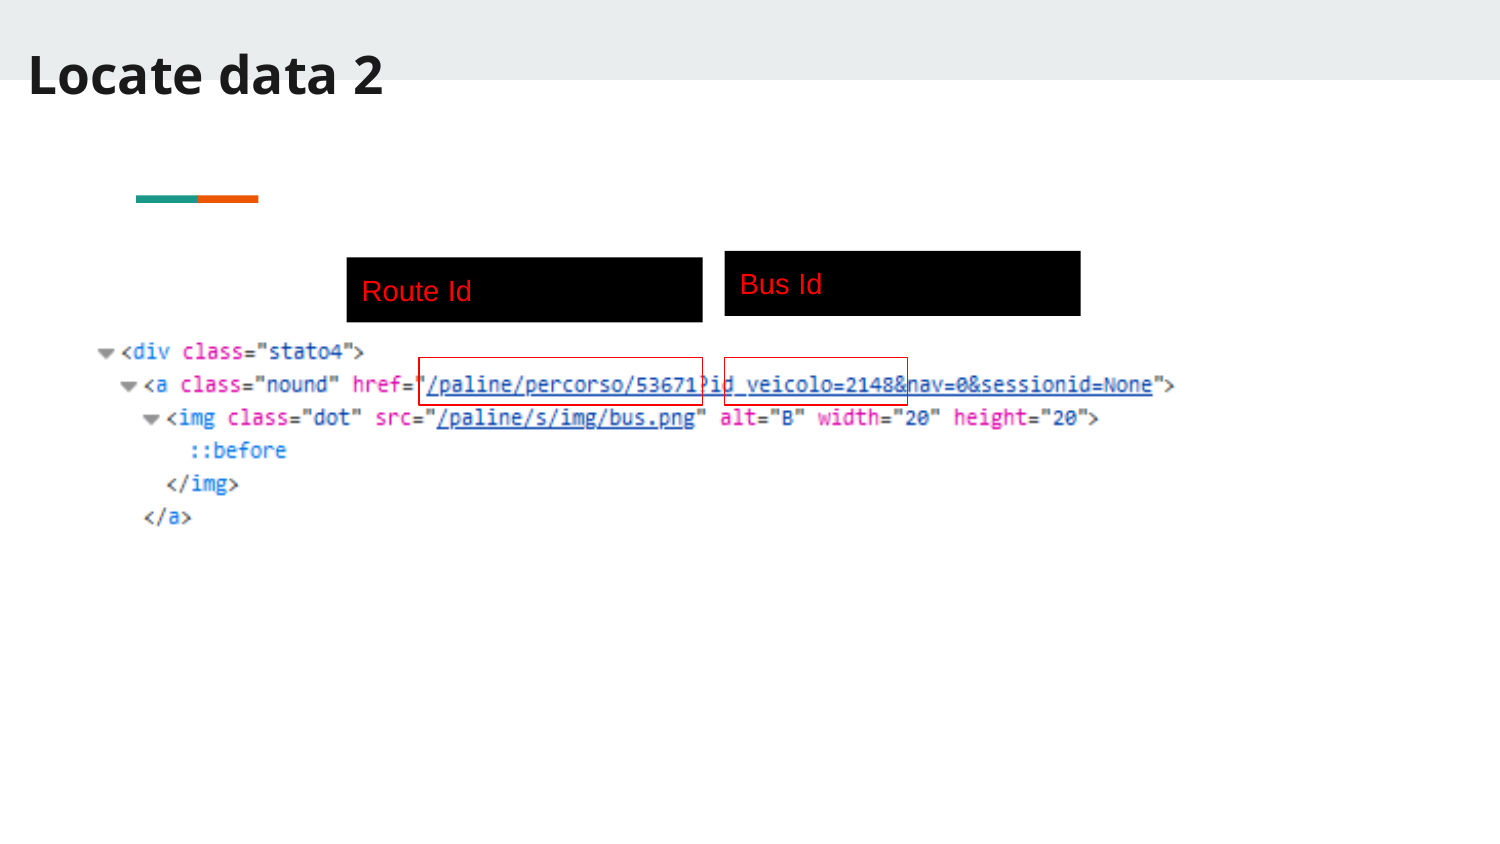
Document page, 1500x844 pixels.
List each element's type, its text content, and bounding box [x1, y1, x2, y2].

picture [0, 341, 1500, 539]
text_box Route Id [346, 257, 703, 323]
text_box Bus Id [724, 250, 1081, 316]
title Locate data 2 [12, 26, 446, 121]
